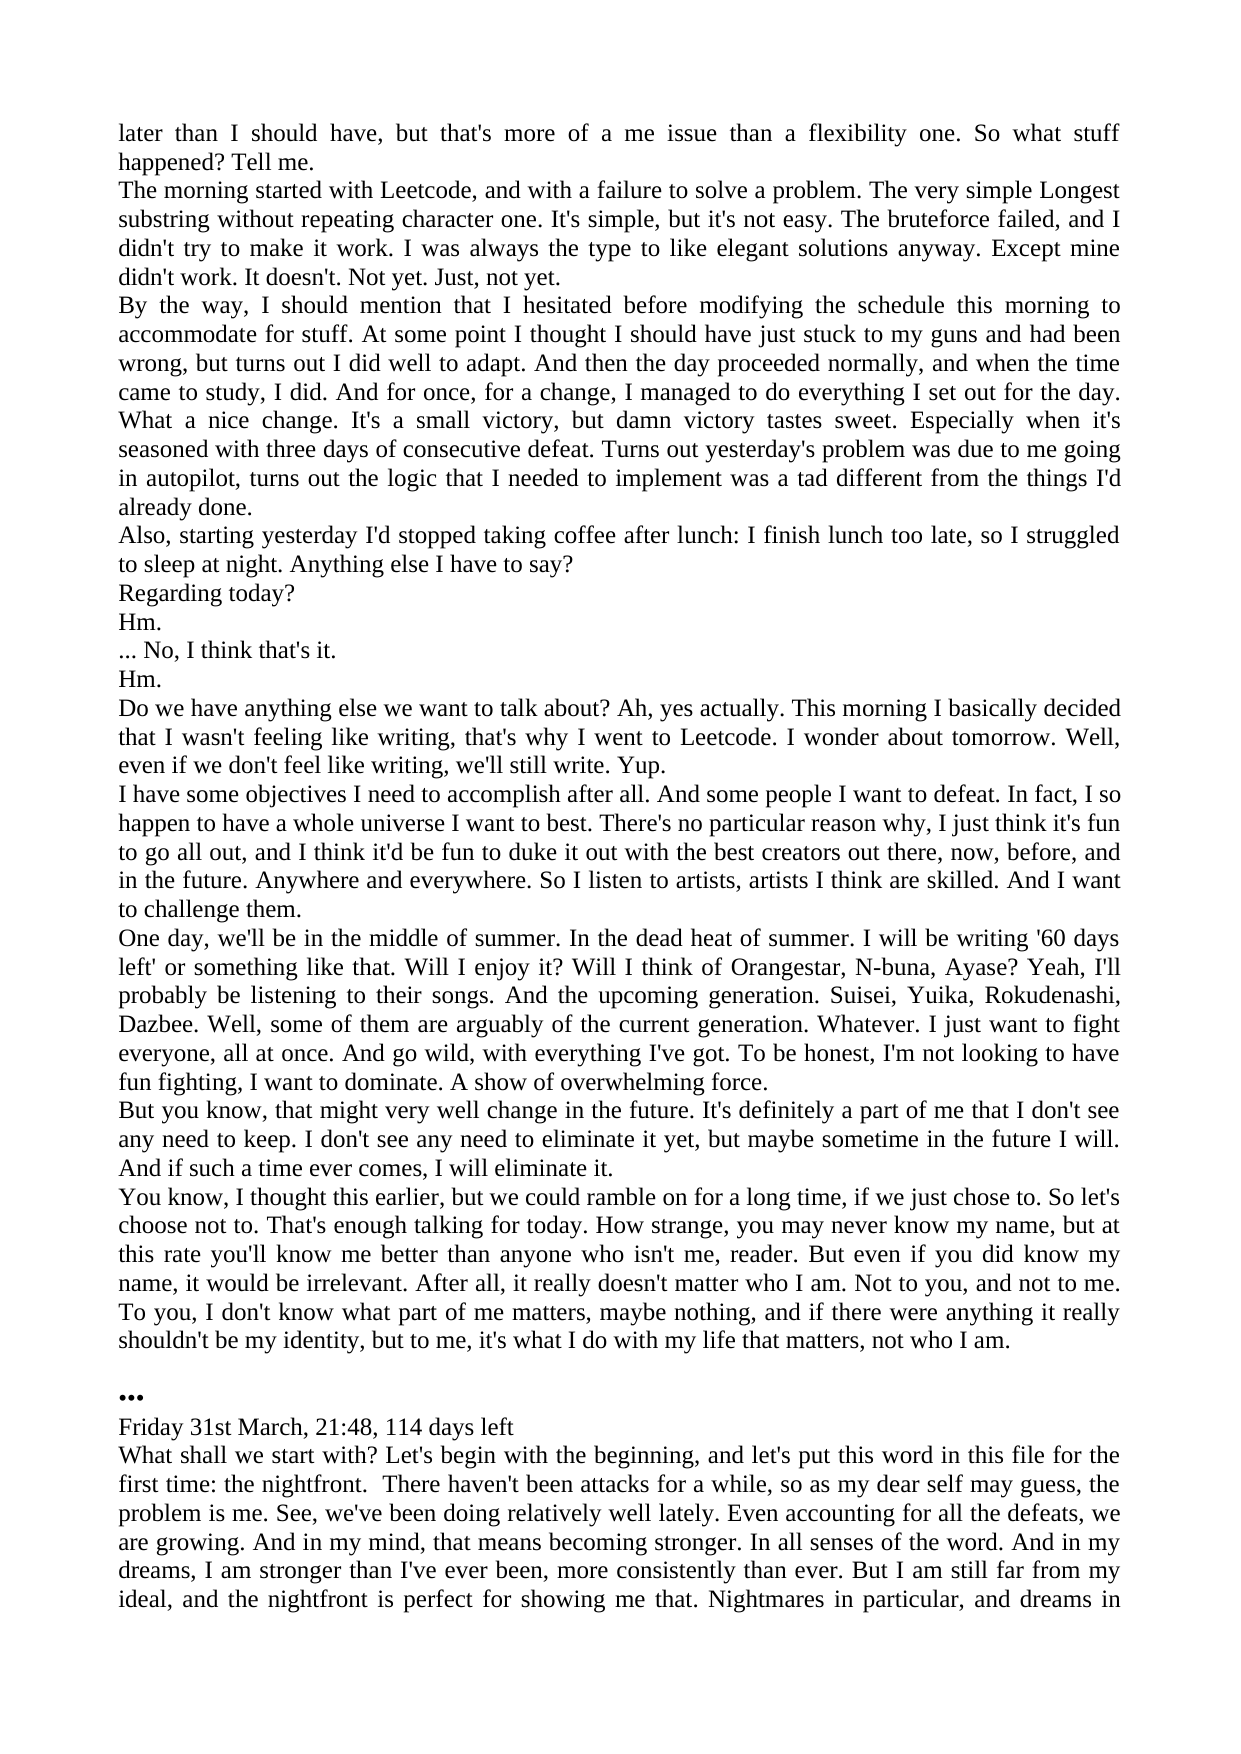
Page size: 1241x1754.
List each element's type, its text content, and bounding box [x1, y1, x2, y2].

text Hm. [118, 607, 1122, 636]
text But you know, that might very well change in the future. It's definitely a part of me that I don't see any need to keep. I don't see any need to eliminate it yet, but maybe sometime in the future I will. And if such a time ever comes, I will eliminate it. [118, 1096, 1122, 1182]
text ••• [118, 1383, 1122, 1412]
text What shall we start with? Let's begin with the beginning, and let's put this word in this file for the first time: the nightfront. There haven't been attacks for a while, so as my dear self may guess, the problem is me. See, we've been doing relatively well lately. Even accounting for all the defeats, we are growing. And in my mind, that means becoming stronger. In all senses of the word. And in my dreams, I am stronger than I've ever been, more consistently than ever. But I am still far from my ideal, and the nightfront is perfect for showing me that. Nightmares in particular, and dreams in [118, 1441, 1122, 1613]
text Hm. [118, 664, 1122, 693]
text Regarding today? [118, 578, 1122, 607]
text I have some objectives I need to accomplish after all. And some people I want to defeat. In fact, I so happen to have a whole universe I want to best. There's no particular reason why, I just think it's fun to go all out, and I think it'd be fun to duke it out with the best creators out there, now, before, and in the future. Anywhere and everywhere. So I listen to artists, artists I think are skilled. And I want to challenge them. [118, 779, 1122, 923]
text The morning started with Leetcode, and with a failure to solve a problem. The very simple Longest substring without repeating character one. It's simple, but it's not easy. The bruteforce failed, and I didn't try to make it work. I was always the type to like elegant solutions anyway. Except mine didn't work. It doesn't. Not yet. Just, not yet. [118, 176, 1122, 291]
text Do we have anything else we want to talk about? Ah, yes actually. This morning I basically decided that I wasn't feeling like writing, that's why I went to Leetcode. I wonder about tomorrow. Well, even if we don't feel like writing, we'll still write. Yup. [118, 693, 1122, 779]
text Friday 31st March, 21:48, 114 days left [118, 1412, 1122, 1441]
text Also, starting yesterday I'd stopped taking coffee after lunch: I finish lunch too late, so I struggled to sleep at night. Anything else I have to say? [118, 521, 1122, 578]
text later than I should have, but that's more of a me issue than a flexibility one. So what stuff happened? Tell me. [118, 118, 1122, 176]
text By the way, I should mention that I hesitated before modifying the schedule this morning to accommodate for stuff. At some point I thought I should have just stuck to my guns and had been wrong, but turns out I did well to adapt. And then the day proceeded normally, and when the time came to study, I did. And for once, for a change, I managed to do everything I set out for the day. What a nice change. It's a small victory, but damn victory tastes sweet. Especially when it's seasoned with three days of consecutive defeat. Turns out yesterday's problem was due to me going in autopilot, turns out the logic that I needed to implement was a tad different from the things I'd already done. [118, 291, 1122, 521]
text You know, I thought this earlier, but we could ramble on for a long time, if we just chose to. So let's choose not to. That's enough talking for today. How strange, you may never know my name, but at this rate you'll know me better than anyone who isn't me, reader. But even if you did know my name, it would be irrelevant. After all, it really doesn't matter who I am. Not to you, and not to me. To you, I don't know what part of me matters, maybe nothing, and if there were anything it really shouldn't be my identity, but to me, it's what I do with my life that matters, not who I am. [118, 1182, 1122, 1354]
text One day, we'll be in the middle of summer. In the dead heat of summer. I will be writing '60 days left' or something like that. Will I enjoy it? Will I think of Orangestar, N-buna, Ayase? Yeah, I'll probably be listening to their songs. And the upcoming generation. Suisei, Yuika, Rokudenashi, Dazbee. Well, some of them are arguably of the current generation. Whatever. I just want to fight everyone, all at once. And go wild, with everything I've got. To be honest, I'm not looking to have fun fighting, I want to dominate. A show of overwhelming force. [118, 923, 1122, 1096]
text ... No, I think that's it. [118, 636, 1122, 664]
